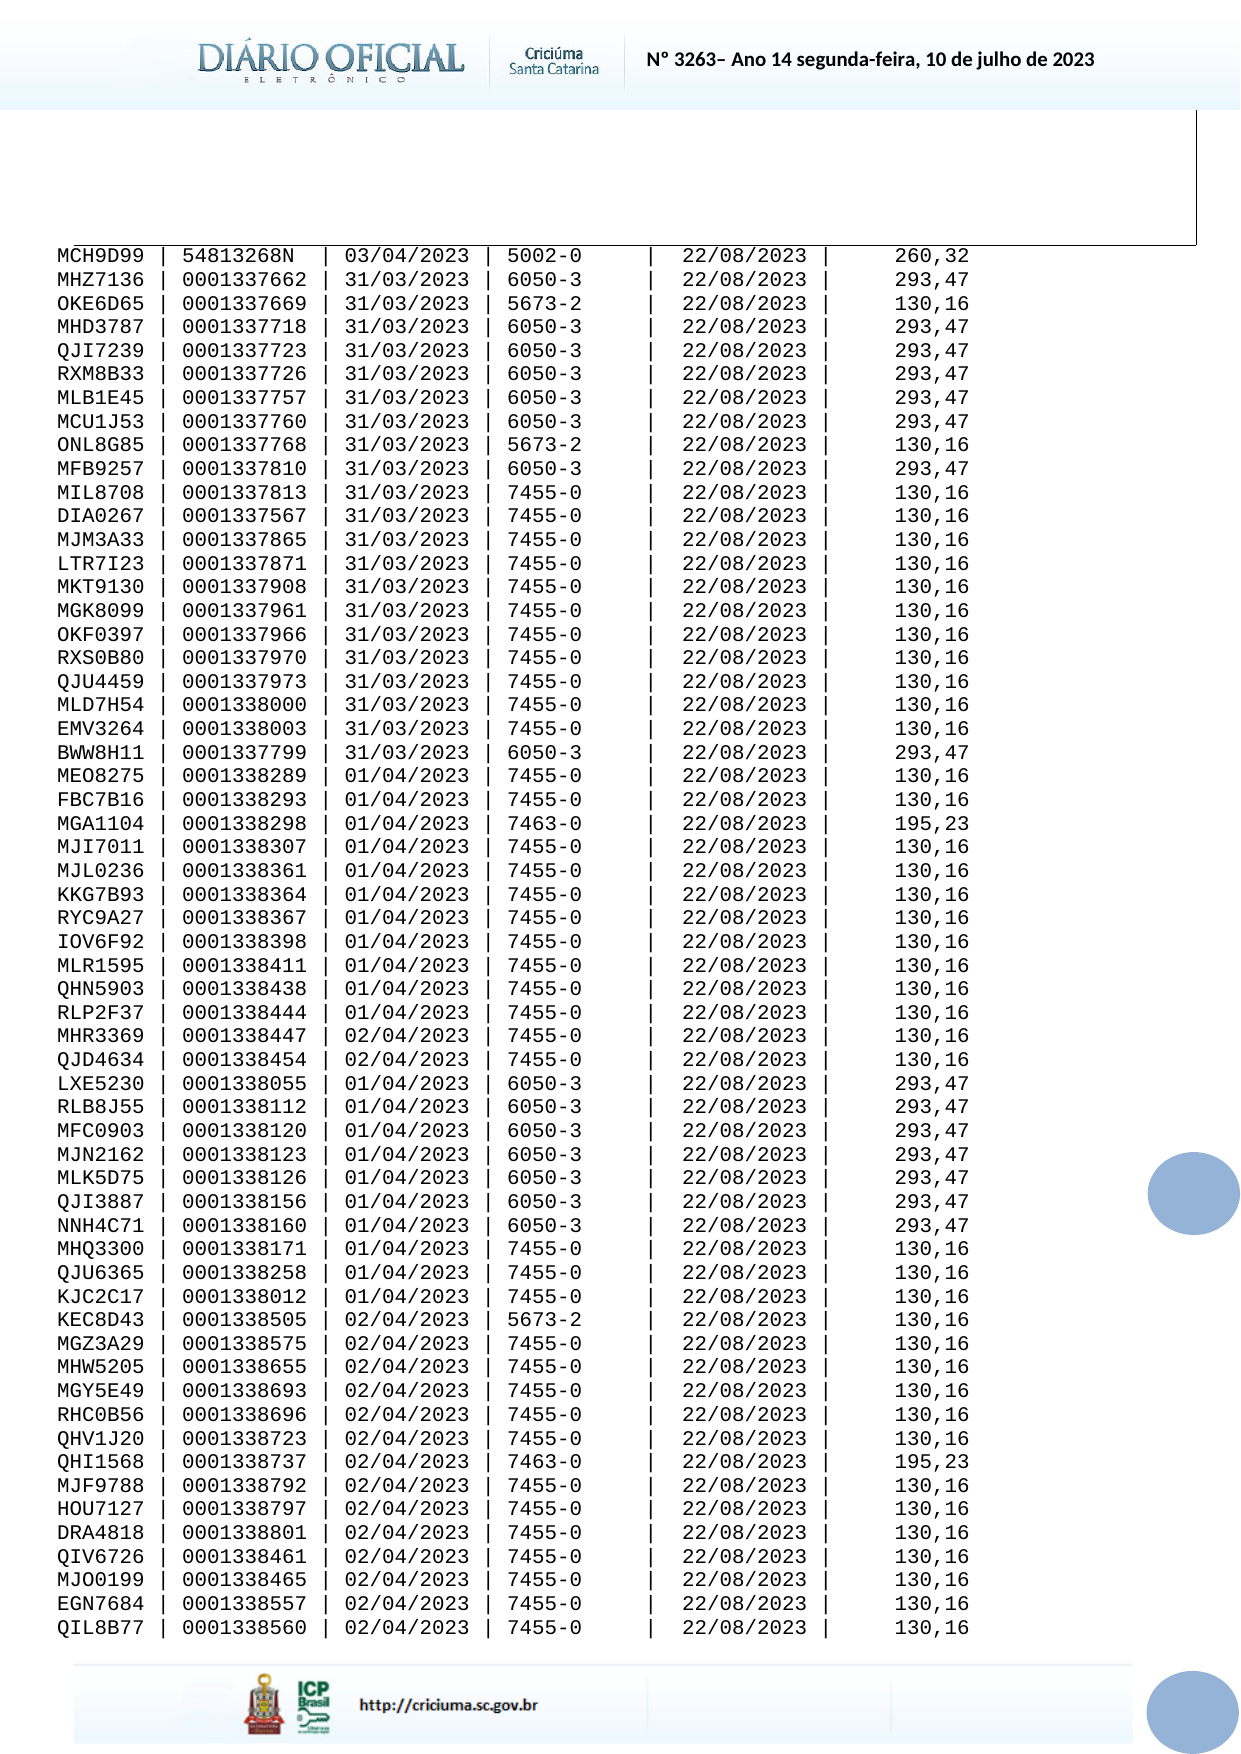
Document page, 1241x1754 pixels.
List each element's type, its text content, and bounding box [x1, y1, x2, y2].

text FBC7B16 | 0001338293 | 01/04/2023 | 7455-0 | 22/08/2023 | 130,16 [44, 789, 1196, 813]
text MHW5205 | 0001338655 | 02/04/2023 | 7455-0 | 22/08/2023 | 130,16 [44, 1357, 1196, 1380]
text QHN5903 | 0001338438 | 01/04/2023 | 7455-0 | 22/08/2023 | 130,16 [44, 978, 1196, 1002]
text RLP2F37 | 0001338444 | 01/04/2023 | 7455-0 | 22/08/2023 | 130,16 [44, 1002, 1196, 1026]
text OKE6D65 | 0001337669 | 31/03/2023 | 5673-2 | 22/08/2023 | 130,16 [44, 292, 1196, 316]
text KJC2C17 | 0001338012 | 01/04/2023 | 7455-0 | 22/08/2023 | 130,16 [44, 1286, 1196, 1309]
text QJI7239 | 0001337723 | 31/03/2023 | 6050-3 | 22/08/2023 | 293,47 [44, 340, 1196, 363]
text DRA4818 | 0001338801 | 02/04/2023 | 7455-0 | 22/08/2023 | 130,16 [44, 1522, 1196, 1546]
text MCU1J53 | 0001337760 | 31/03/2023 | 6050-3 | 22/08/2023 | 293,47 [44, 411, 1196, 434]
text RHC0B56 | 0001338696 | 02/04/2023 | 7455-0 | 22/08/2023 | 130,16 [44, 1404, 1196, 1427]
text MGK8099 | 0001337961 | 31/03/2023 | 7455-0 | 22/08/2023 | 130,16 [44, 600, 1196, 623]
text MGA1104 | 0001338298 | 01/04/2023 | 7463-0 | 22/08/2023 | 195,23 [44, 813, 1196, 836]
text MEO8275 | 0001338289 | 01/04/2023 | 7455-0 | 22/08/2023 | 130,16 [44, 765, 1196, 789]
text MHQ3300 | 0001338171 | 01/04/2023 | 7455-0 | 22/08/2023 | 130,16 [44, 1238, 1196, 1262]
text MLK5D75 | 0001338126 | 01/04/2023 | 6050-3 | 22/08/2023 | 293,47 [44, 1167, 1157, 1191]
text QJD4634 | 0001338454 | 02/04/2023 | 7455-0 | 22/08/2023 | 130,16 [44, 1049, 1196, 1073]
text DIA0267 | 0001337567 | 31/03/2023 | 7455-0 | 22/08/2023 | 130,16 [44, 505, 1196, 529]
text MJO0199 | 0001338465 | 02/04/2023 | 7455-0 | 22/08/2023 | 130,16 [44, 1569, 1196, 1593]
text HOU7127 | 0001338797 | 02/04/2023 | 7455-0 | 22/08/2023 | 130,16 [44, 1498, 1196, 1522]
text QJU6365 | 0001338258 | 01/04/2023 | 7455-0 | 22/08/2023 | 130,16 [44, 1262, 1196, 1286]
text MCH9D99 | 54813268N | 03/04/2023 | 5002-0 | 22/08/2023 | 260,32 [44, 245, 1196, 269]
text QIV6726 | 0001338461 | 02/04/2023 | 7455-0 | 22/08/2023 | 130,16 [44, 1546, 1196, 1569]
text KEC8D43 | 0001338505 | 02/04/2023 | 5673-2 | 22/08/2023 | 130,16 [44, 1309, 1196, 1333]
text MKT9130 | 0001337908 | 31/03/2023 | 7455-0 | 22/08/2023 | 130,16 [44, 576, 1196, 600]
text RXM8B33 | 0001337726 | 31/03/2023 | 6050-3 | 22/08/2023 | 293,47 [44, 363, 1196, 387]
text LTR7I23 | 0001337871 | 31/03/2023 | 7455-0 | 22/08/2023 | 130,16 [44, 553, 1196, 576]
text OKF0397 | 0001337966 | 31/03/2023 | 7455-0 | 22/08/2023 | 130,16 [44, 623, 1196, 647]
text EGN7684 | 0001338557 | 02/04/2023 | 7455-0 | 22/08/2023 | 130,16 [44, 1593, 1196, 1617]
text QIL8B77 | 0001338560 | 02/04/2023 | 7455-0 | 22/08/2023 | 130,16 [44, 1617, 1196, 1640]
text MJL0236 | 0001338361 | 01/04/2023 | 7455-0 | 22/08/2023 | 130,16 [44, 860, 1196, 884]
text MHR3369 | 0001338447 | 02/04/2023 | 7455-0 | 22/08/2023 | 130,16 [44, 1026, 1196, 1049]
text MGY5E49 | 0001338693 | 02/04/2023 | 7455-0 | 22/08/2023 | 130,16 [44, 1380, 1196, 1404]
text MLB1E45 | 0001337757 | 31/03/2023 | 6050-3 | 22/08/2023 | 293,47 [44, 387, 1196, 411]
text IOV6F92 | 0001338398 | 01/04/2023 | 7455-0 | 22/08/2023 | 130,16 [44, 931, 1196, 954]
text MJM3A33 | 0001337865 | 31/03/2023 | 7455-0 | 22/08/2023 | 130,16 [44, 529, 1196, 553]
text QHV1J20 | 0001338723 | 02/04/2023 | 7455-0 | 22/08/2023 | 130,16 [44, 1427, 1196, 1451]
text MIL8708 | 0001337813 | 31/03/2023 | 7455-0 | 22/08/2023 | 130,16 [44, 482, 1196, 505]
text QHI1568 | 0001338737 | 02/04/2023 | 7463-0 | 22/08/2023 | 195,23 [44, 1451, 1196, 1475]
text ONL8G85 | 0001337768 | 31/03/2023 | 5673-2 | 22/08/2023 | 130,16 [44, 434, 1196, 458]
text MJN2162 | 0001338123 | 01/04/2023 | 6050-3 | 22/08/2023 | 293,47 [44, 1144, 1196, 1167]
text NNH4C71 | 0001338160 | 01/04/2023 | 6050-3 | 22/08/2023 | 293,47 [44, 1215, 1196, 1238]
text MHZ7136 | 0001337662 | 31/03/2023 | 6050-3 | 22/08/2023 | 293,47 [44, 269, 1196, 292]
text MHD3787 | 0001337718 | 31/03/2023 | 6050-3 | 22/08/2023 | 293,47 [44, 316, 1196, 340]
text KKG7B93 | 0001338364 | 01/04/2023 | 7455-0 | 22/08/2023 | 130,16 [44, 884, 1196, 907]
text MLD7H54 | 0001338000 | 31/03/2023 | 7455-0 | 22/08/2023 | 130,16 [44, 694, 1196, 718]
text RXS0B80 | 0001337970 | 31/03/2023 | 7455-0 | 22/08/2023 | 130,16 [44, 647, 1196, 671]
text BWW8H11 | 0001337799 | 31/03/2023 | 6050-3 | 22/08/2023 | 293,47 [44, 742, 1196, 765]
text LXE5230 | 0001338055 | 01/04/2023 | 6050-3 | 22/08/2023 | 293,47 [44, 1073, 1196, 1096]
text MFC0903 | 0001338120 | 01/04/2023 | 6050-3 | 22/08/2023 | 293,47 [44, 1120, 1196, 1144]
text MJF9788 | 0001338792 | 02/04/2023 | 7455-0 | 22/08/2023 | 130,16 [44, 1475, 1196, 1498]
text MGZ3A29 | 0001338575 | 02/04/2023 | 7455-0 | 22/08/2023 | 130,16 [44, 1333, 1196, 1357]
text MJI7011 | 0001338307 | 01/04/2023 | 7455-0 | 22/08/2023 | 130,16 [44, 836, 1196, 860]
text MFB9257 | 0001337810 | 31/03/2023 | 6050-3 | 22/08/2023 | 293,47 [44, 458, 1196, 482]
text EMV3264 | 0001338003 | 31/03/2023 | 7455-0 | 22/08/2023 | 130,16 [44, 718, 1196, 742]
text MLR1595 | 0001338411 | 01/04/2023 | 7455-0 | 22/08/2023 | 130,16 [44, 954, 1196, 978]
text RLB8J55 | 0001338112 | 01/04/2023 | 6050-3 | 22/08/2023 | 293,47 [44, 1096, 1196, 1120]
text QJU4459 | 0001337973 | 31/03/2023 | 7455-0 | 22/08/2023 | 130,16 [44, 671, 1196, 694]
text QJI3887 | 0001338156 | 01/04/2023 | 6050-3 | 22/08/2023 | 293,47 [44, 1191, 1153, 1215]
text RYC9A27 | 0001338367 | 01/04/2023 | 7455-0 | 22/08/2023 | 130,16 [44, 907, 1196, 931]
